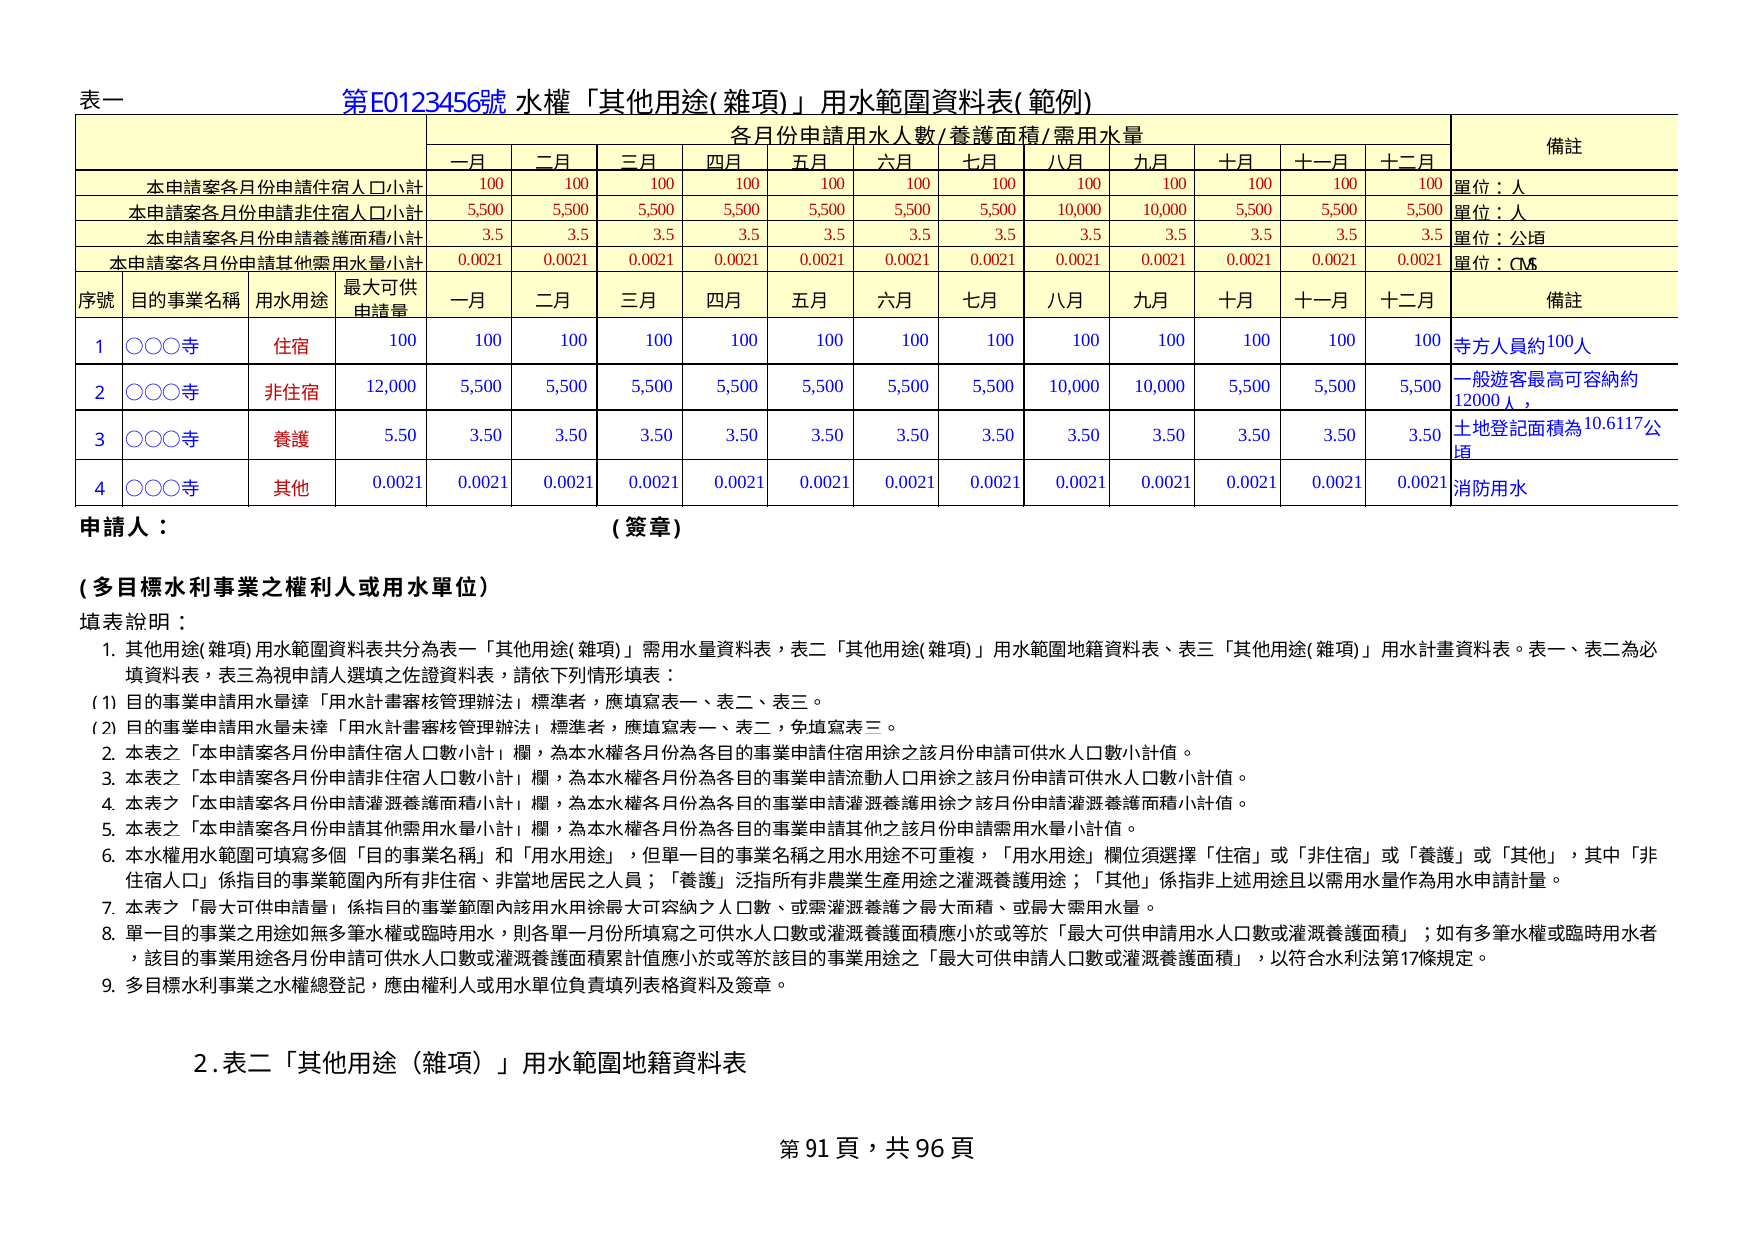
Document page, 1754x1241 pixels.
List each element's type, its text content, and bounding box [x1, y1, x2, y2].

subtitle 表二「其他用途（雜項）」用水範圍地籍資料表 [223, 1043, 1679, 1080]
